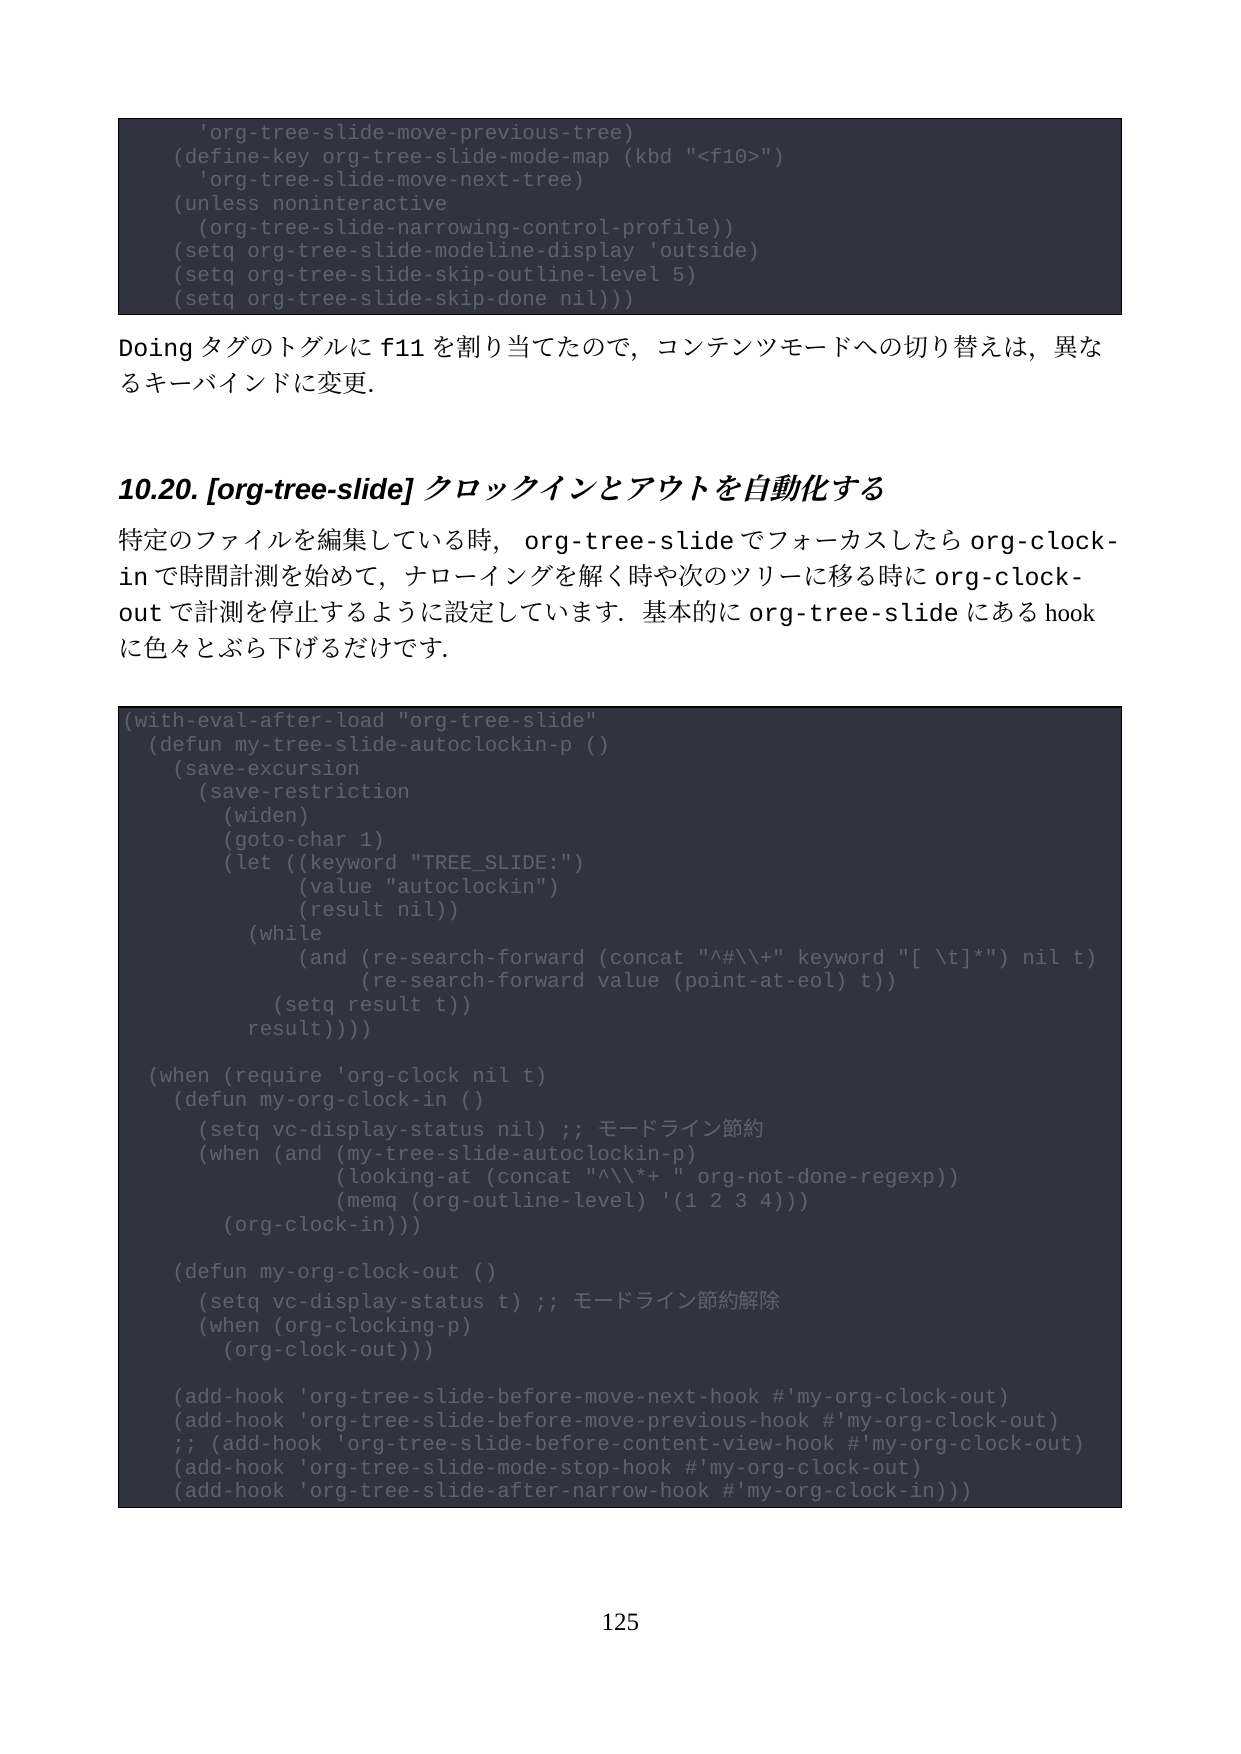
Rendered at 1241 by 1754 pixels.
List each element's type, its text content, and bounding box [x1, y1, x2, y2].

text (setq result t)) [119, 990, 1121, 1014]
text (add-hook 'org-tree-slide-before-move-next-hook #'my-org-clock-out) [119, 1382, 1121, 1406]
text (add-hook 'org-tree-slide-after-narrow-hook #'my-org-clock-in))) [119, 1477, 1121, 1507]
text (save-restriction [119, 777, 1121, 801]
text (when (and (my-tree-slide-autoclockin-p) [119, 1139, 1121, 1162]
text (org-tree-slide-narrowing-control-profile)) [119, 213, 1121, 236]
text (while [119, 919, 1121, 943]
text 特定のファイルを編集している時， org-tree-slide でフォーカスしたら org-clock-in で時間計測を始めて，ナローイングを解く時や次のツリーに移る時に org-clock-out で計測を停止するように設定しています．基本的に org-tree-slide にあるhookに色々とぶら下げるだけです． [118, 520, 1122, 694]
text (setq org-tree-slide-modeline-display 'outside) [119, 236, 1121, 260]
text 'org-tree-slide-move-previous-tree) [119, 119, 1121, 142]
text result)))) [119, 1014, 1121, 1037]
text (setq vc-display-status t) ;; モードライン節約解除 [119, 1281, 1121, 1311]
text (defun my-tree-slide-autoclockin-p () [119, 730, 1121, 754]
text 'org-tree-slide-move-next-tree) [119, 165, 1121, 189]
text (memq (org-outline-level) '(1 2 3 4))) [119, 1186, 1121, 1210]
text (with-eval-after-load "org-tree-slide" [119, 708, 1121, 730]
text (unless noninteractive [119, 189, 1121, 213]
text (value "autoclockin") [119, 872, 1121, 896]
text Doing タグのトグルに f11 を割り当てたので，コンテンツモードへの切り替えは，異なるキーバインドに変更． [118, 328, 1122, 428]
text (org-clock-out))) [119, 1335, 1121, 1358]
text (defun my-org-clock-in () [119, 1085, 1121, 1108]
text (setq vc-display-status nil) ;; モードライン節約 [119, 1108, 1121, 1139]
text (goto-char 1) [119, 824, 1121, 848]
text (setq org-tree-slide-skip-outline-level 5) [119, 260, 1121, 284]
subtitle [org-tree-slide] クロックインとアウトを自動化する [118, 466, 1122, 508]
text (re-search-forward value (point-at-eol) t)) [119, 966, 1121, 990]
text (setq org-tree-slide-skip-done nil))) [119, 284, 1121, 314]
text (add-hook 'org-tree-slide-before-move-previous-hook #'my-org-clock-out) [119, 1406, 1121, 1429]
text (looking-at (concat "^\\*+ " org-not-done-regexp)) [119, 1162, 1121, 1186]
text (org-clock-in))) [119, 1210, 1121, 1233]
text (widen) [119, 801, 1121, 824]
text (result nil)) [119, 896, 1121, 919]
text (defun my-org-clock-out () [119, 1257, 1121, 1281]
text (let ((keyword "TREE_SLIDE:") [119, 848, 1121, 872]
text (save-excursion [119, 754, 1121, 777]
text (and (re-search-forward (concat "^#\\+" keyword "[ \t]*") nil t) [119, 943, 1121, 966]
text (when (require 'org-clock nil t) [119, 1061, 1121, 1085]
text (define-key org-tree-slide-mode-map (kbd "<f10>") [119, 142, 1121, 165]
text (add-hook 'org-tree-slide-mode-stop-hook #'my-org-clock-out) [119, 1453, 1121, 1477]
text ;; (add-hook 'org-tree-slide-before-content-view-hook #'my-org-clock-out) [119, 1429, 1121, 1453]
text (when (org-clocking-p) [119, 1311, 1121, 1335]
